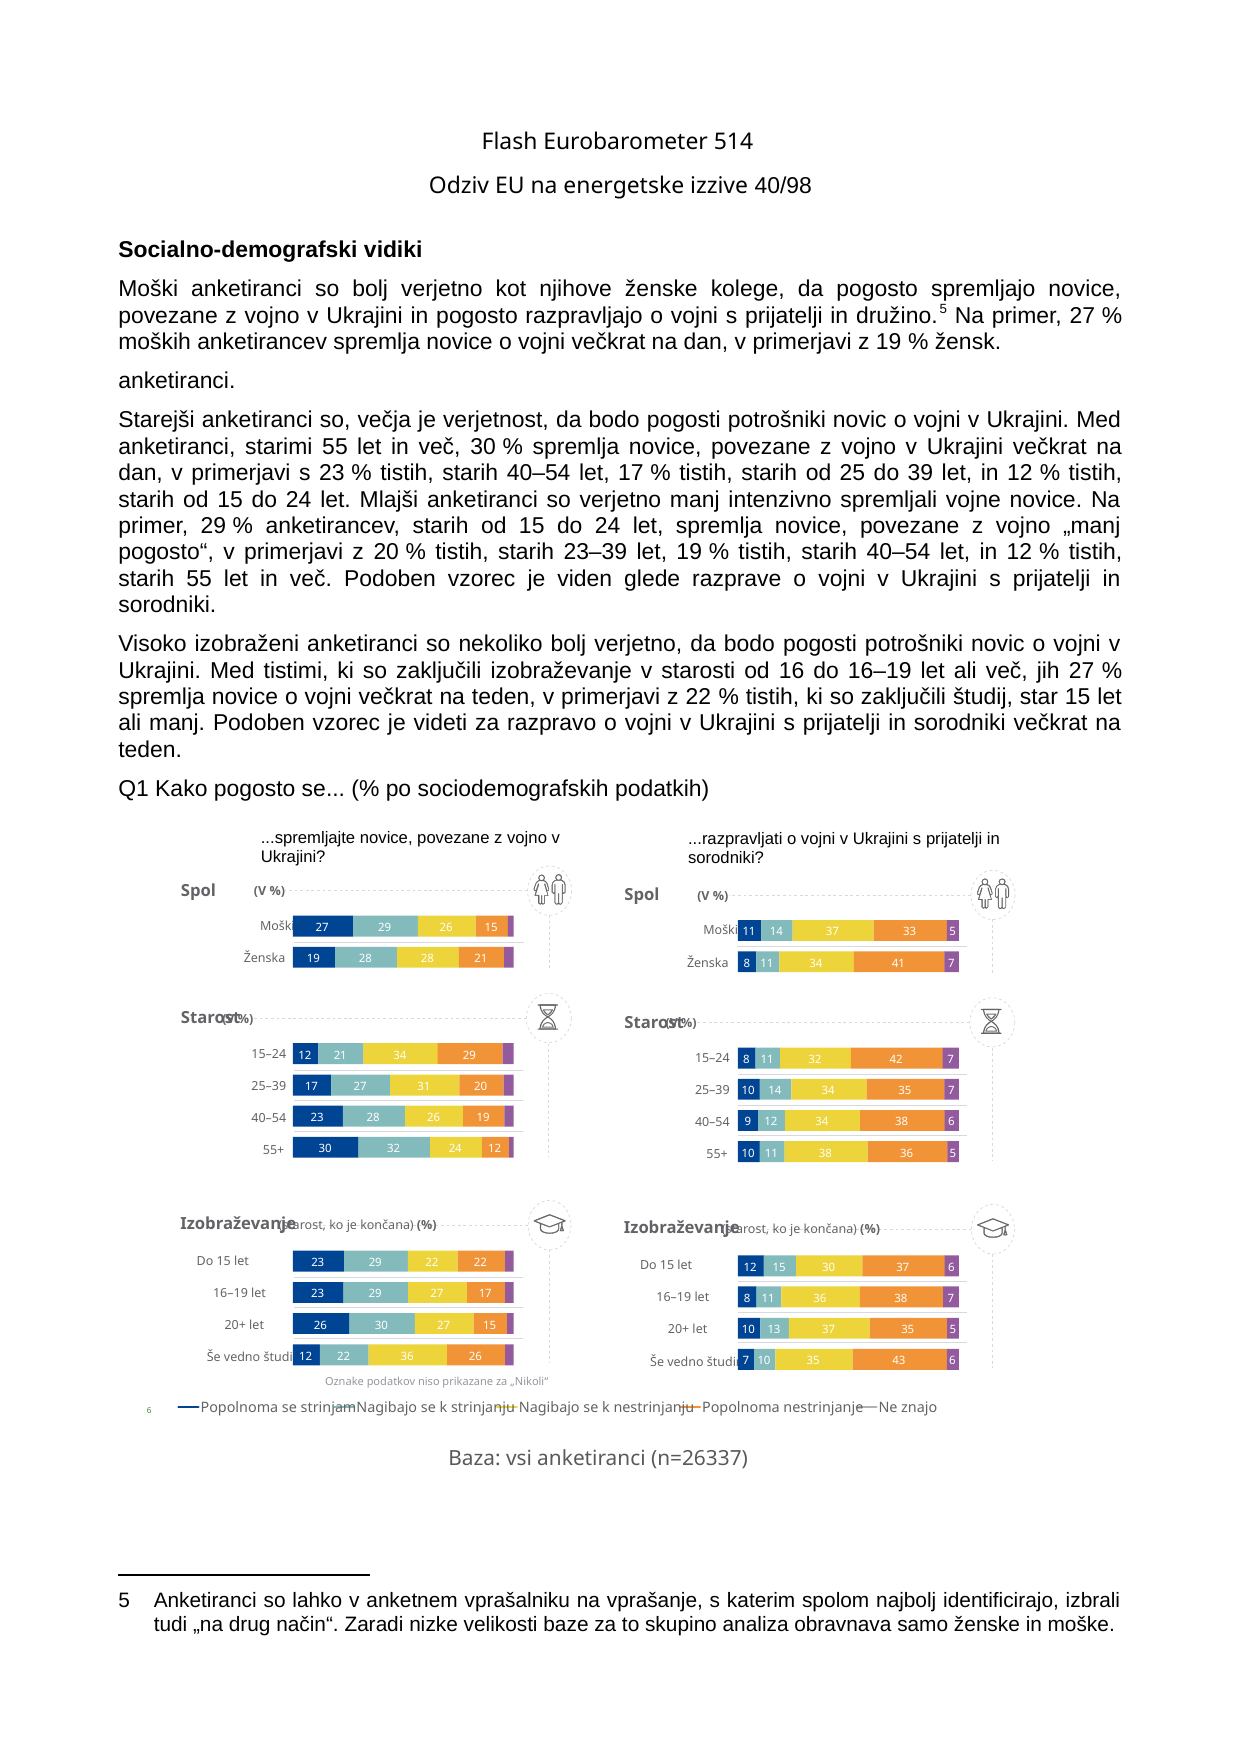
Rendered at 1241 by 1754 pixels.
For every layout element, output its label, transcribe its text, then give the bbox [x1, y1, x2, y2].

text Anketiranci so lahko v anketnem vprašalniku na vprašanje, s katerim spolom najbolj identificirajo, izbrali tudi „na drug način“. Zaradi nizke velikosti baze za to skupino analiza obravnava samo ženske in moške. [118, 1588, 1122, 1636]
text Visoko izobraženi anketiranci so nekoliko bolj verjetno, da bodo pogosti potrošniki novic o vojni v Ukrajini. Med tistimi, ki so zaključili izobraževanje v starosti od 16 do 16–19 let ali več, jih 27 % spremlja novice o vojni večkrat na teden, v primerjavi z 22 % tistih, ki so zaključili študij, star 15 let ali manj. Podoben vzorec je videti za razpravo o vojni v Ukrajini s prijatelji in sorodniki večkrat na teden. [118, 630, 1122, 762]
text Moški anketiranci so bolj verjetno kot njihove ženske kolege, da pogosto spremljajo novice, povezane z vojno v Ukrajini in pogosto razpravljajo o vojni s prijatelji in družino. Na primer, 27 % moških anketirancev spremlja novice o vojni večkrat na dan, v primerjavi z 19 % žensk. [118, 275, 1122, 354]
text Q1 Kako pogosto se... (% po sociodemografskih podatkih) [118, 775, 1122, 801]
text Socialno-demografski vidiki [118, 236, 1122, 262]
text anketiranci. [118, 367, 1122, 393]
text Starejši anketiranci so, večja je verjetnost, da bodo pogosti potrošniki novic o vojni v Ukrajini. Med anketiranci, starimi 55 let in več, 30 % spremlja novice, povezane z vojno v Ukrajini večkrat na dan, v primerjavi s 23 % tistih, starih 40–54 let, 17 % tistih, starih od 25 do 39 let, in 12 % tistih, starih od 15 do 24 let. Mlajši anketiranci so verjetno manj intenzivno spremljali vojne novice. Na primer, 29 % anketirancev, starih od 15 do 24 let, spremlja novice, povezane z vojno „manj pogosto“, v primerjavi z 20 % tistih, starih 23–39 let, 19 % tistih, starih 40–54 let, in 12 % tistih, starih 55 let in več. Podoben vzorec je viden glede razprave o vojni v Ukrajini s prijatelji in sorodniki. [118, 406, 1122, 617]
